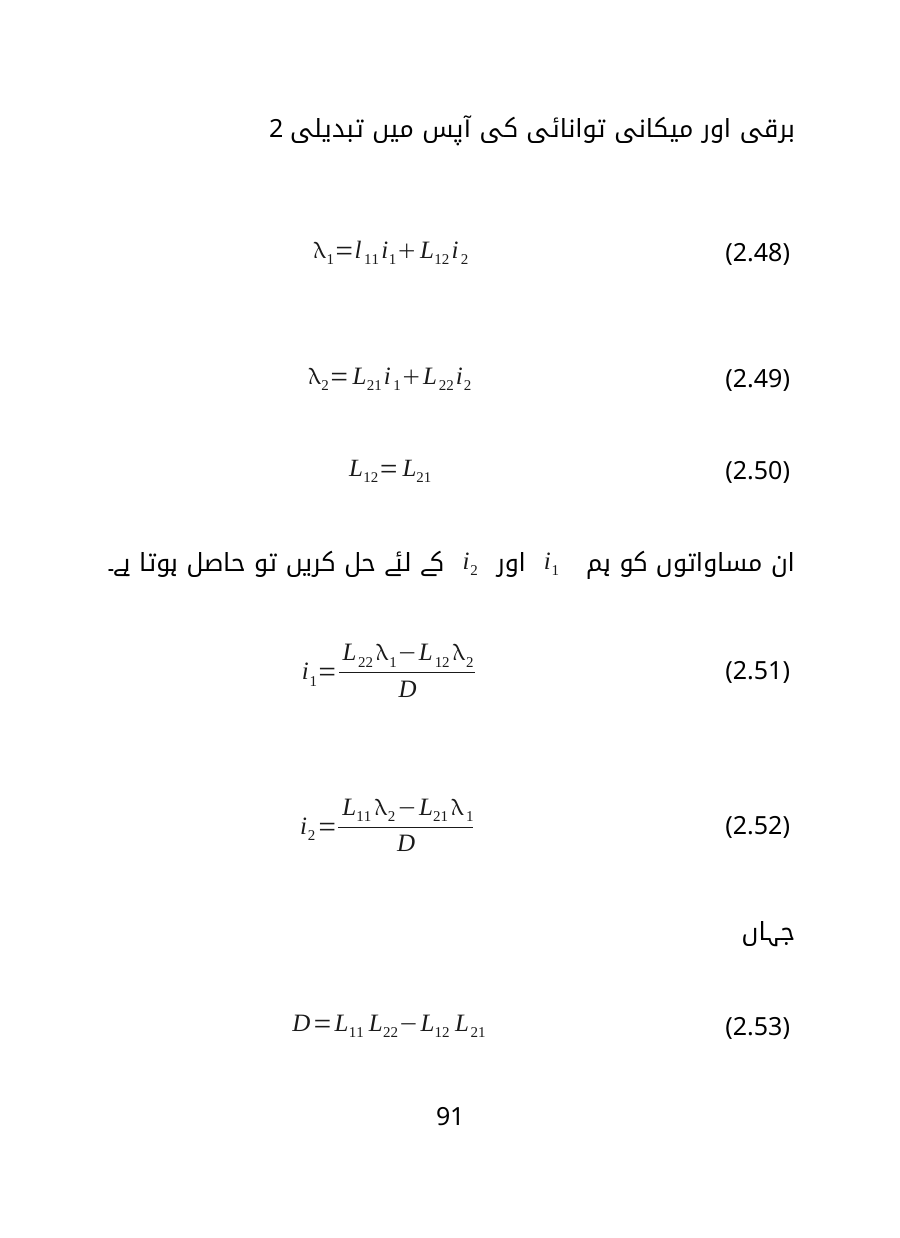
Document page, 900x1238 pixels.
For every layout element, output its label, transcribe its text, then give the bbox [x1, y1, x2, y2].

table_header [105, 788, 676, 874]
table_header [105, 633, 679, 720]
table_header (2.52) [676, 788, 795, 874]
table_header (2.53) [676, 1003, 795, 1061]
table_header (2.50) [681, 447, 795, 505]
table_header (2.48) [682, 229, 795, 287]
text ان مساواتوں کو ہم اورکے لئے حل کریں تو حاصل ہوتا ہے۔ [105, 539, 795, 587]
table_header (2.51) [679, 633, 795, 720]
text جہاں [105, 909, 795, 956]
table_header [105, 447, 681, 505]
table_header (2.49) [681, 355, 795, 413]
table_header [105, 355, 681, 413]
table_header [105, 1003, 676, 1061]
table_header [105, 229, 682, 287]
